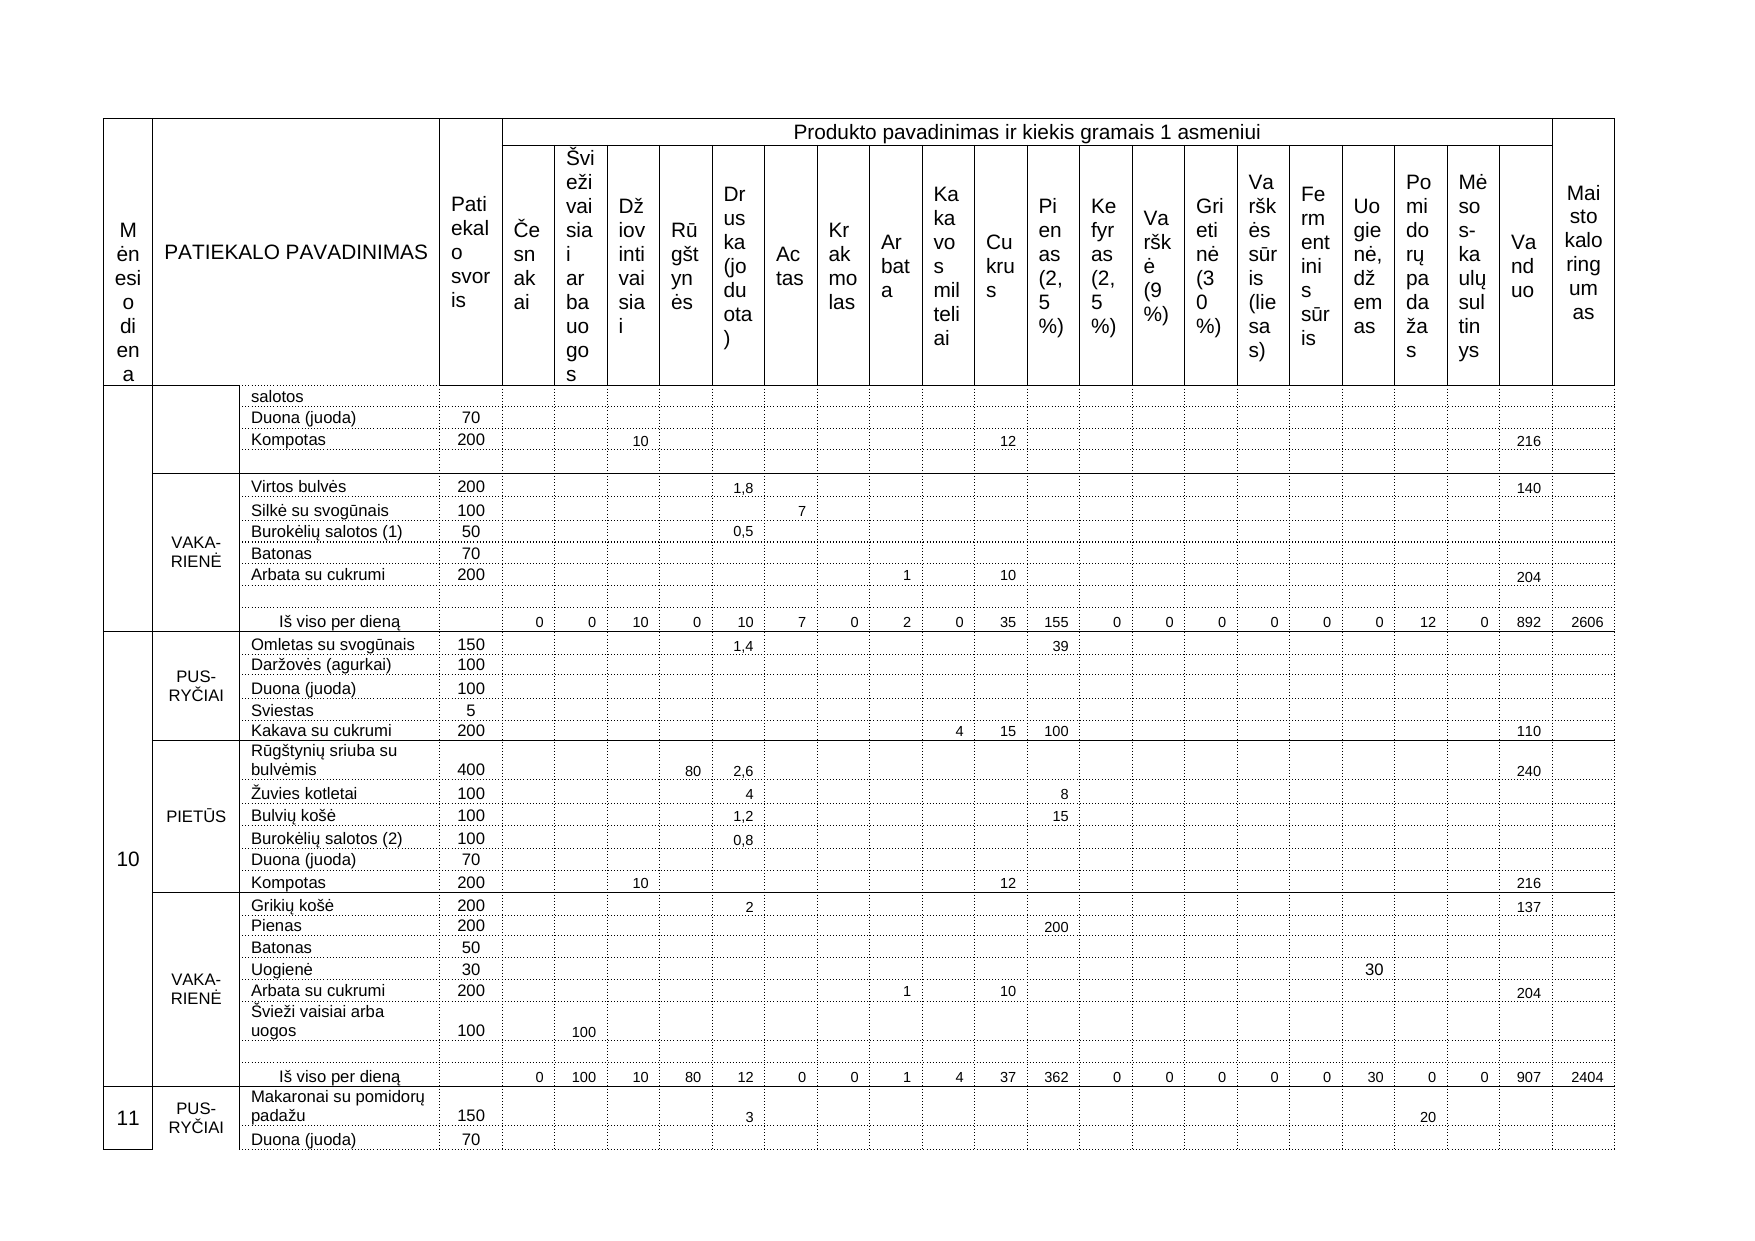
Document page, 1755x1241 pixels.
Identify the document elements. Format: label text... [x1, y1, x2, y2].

table_cell Druska (joduota) [713, 146, 764, 385]
table_cell Cukrus [975, 146, 1027, 385]
table_cell Švieži vaisiai arba uogos [555, 146, 607, 385]
table_cell Uogienė, džemas [1343, 146, 1394, 385]
table_cell Kakavos milteliai [923, 146, 974, 385]
table_header Produkto pavadinimas ir kiekis gramais 1 asmeniui [503, 119, 1552, 145]
table_cell Varškė (9 %) [1133, 146, 1184, 385]
table_cell Mėsos-kaulų sultinys [1448, 146, 1499, 385]
table_cell Grietinė (30 %) [1185, 146, 1237, 385]
table_cell Kefyras (2,5 %) [1080, 146, 1132, 385]
table_cell Arbata [870, 146, 922, 385]
table_header Maisto kaloringumas [1553, 119, 1614, 385]
table_cell Actas [765, 146, 817, 385]
table_header Patiekalo svoris [440, 119, 502, 385]
table_cell Krakmolas [818, 146, 869, 385]
table_cell Džiovinti vaisiai [608, 146, 659, 385]
table_cell Česnakai [503, 146, 554, 385]
table_cell Vanduo [1500, 146, 1552, 385]
table_cell Fermentinis sūris [1290, 146, 1342, 385]
table_cell Pomidorų padažas [1395, 146, 1447, 385]
table_header PATIEKALO PAVADINIMAS [153, 119, 439, 385]
table_cell Rūgštynės [660, 146, 712, 385]
table_cell Varškės sūris (liesas) [1238, 146, 1289, 385]
table_header Mėnesio diena [104, 119, 152, 385]
table_cell Pienas (2,5 %) [1028, 146, 1079, 385]
